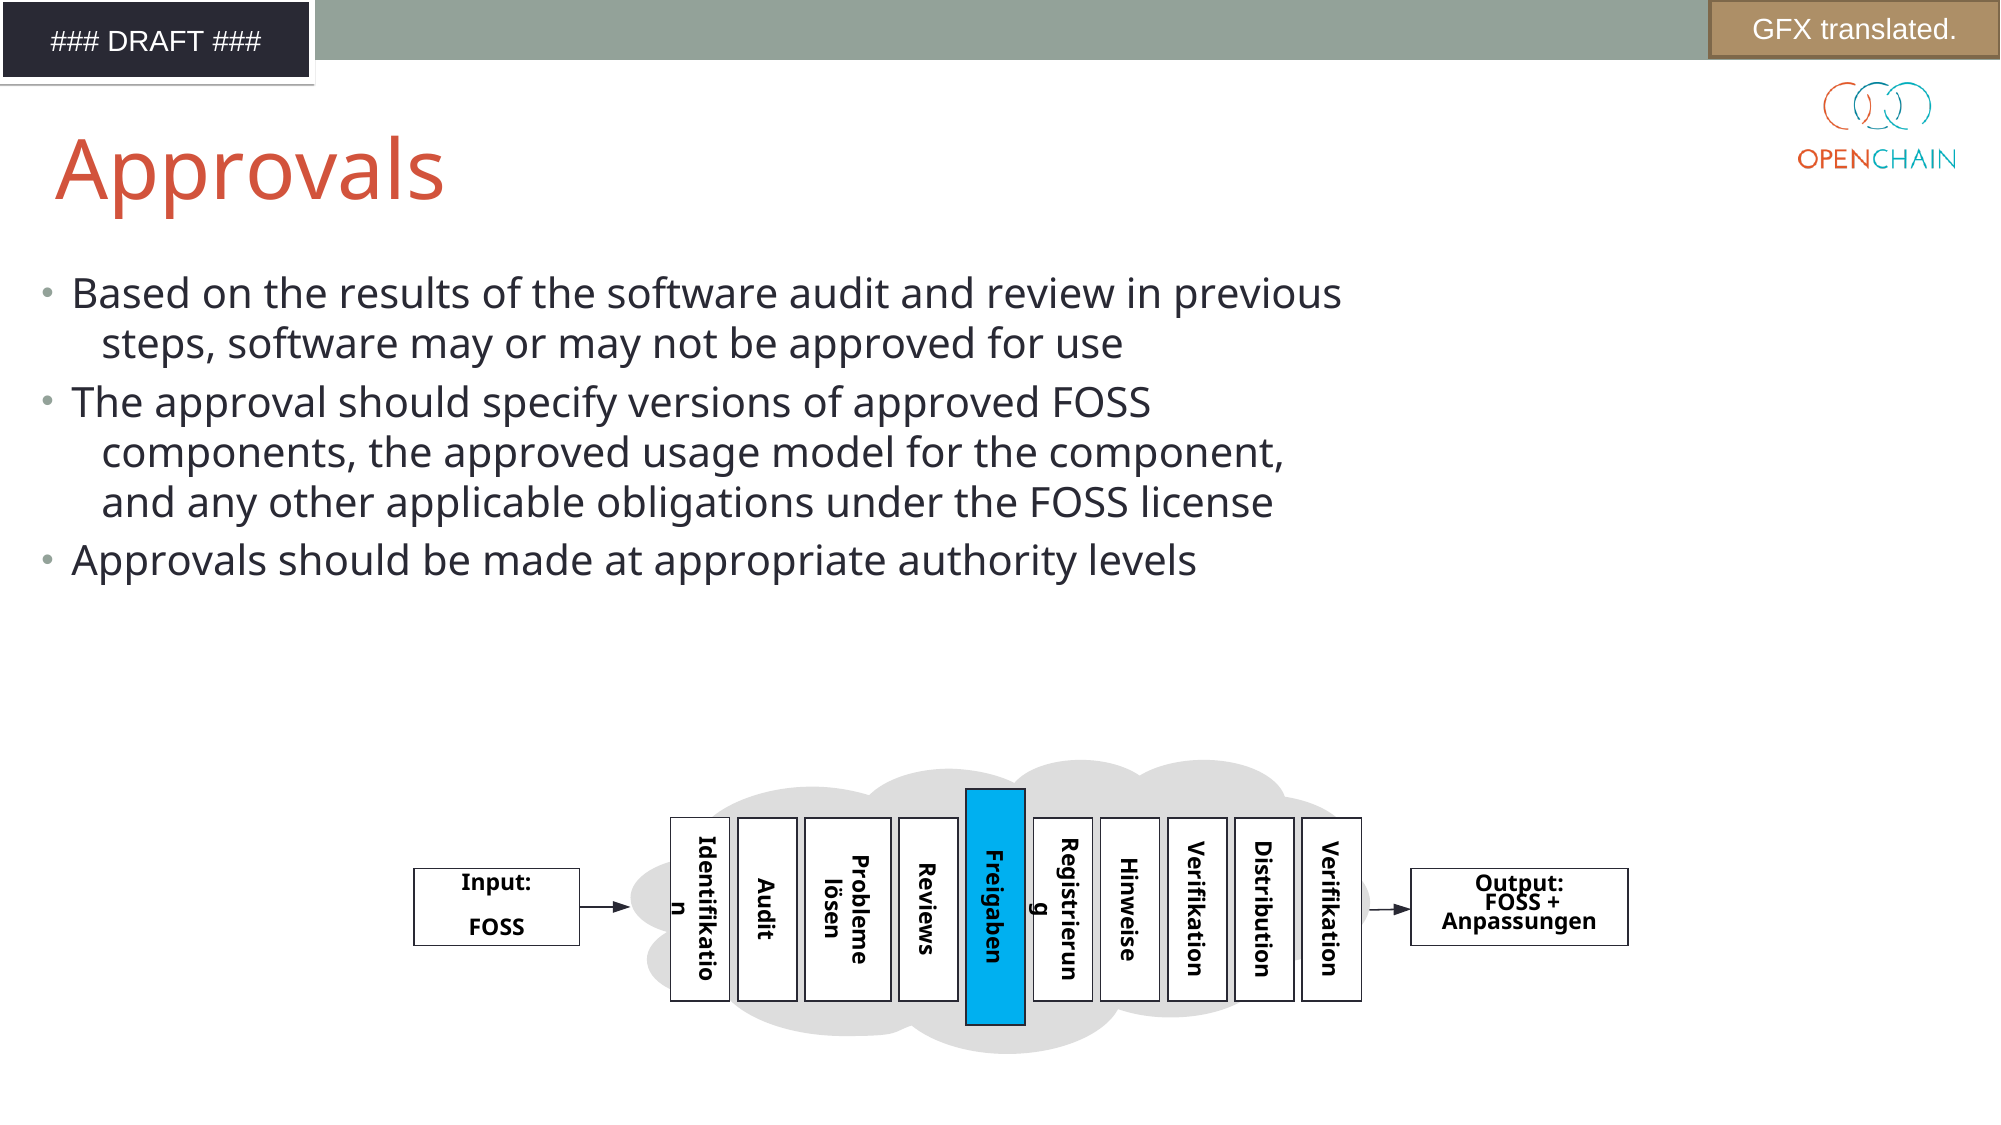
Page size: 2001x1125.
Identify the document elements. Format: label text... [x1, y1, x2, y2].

text_box Audit [738, 818, 797, 1001]
text_box Registrierung [1033, 818, 1092, 1001]
text_box Reviews [899, 818, 958, 1001]
list Based on the results of the software audit and review in previous steps, software may or may not be approved for use The approval should specify versions of approved FOSS components, the approved usage model for the component, and any other applicable obligations under the FOSS license Approvals should be made at appropriate authority levels [0, 237, 1388, 687]
text_box [711, 759, 1338, 1054]
text_box Hinweise [1101, 818, 1160, 1001]
text_box [1361, 879, 1371, 927]
text_box Verifikation [1168, 818, 1227, 1001]
text_box GFX translated. [1710, 0, 2000, 57]
text_box Verifikation [1302, 818, 1361, 1001]
text_box Probleme lösen [805, 818, 891, 1001]
text_box Distribution [1235, 818, 1294, 1001]
text_box Identifikation [671, 818, 730, 1001]
text_box Input: FOSS [414, 868, 579, 945]
text_box Output: FOSS + Anpassungen [1411, 868, 1628, 945]
text_box [630, 861, 671, 990]
text_box Approvals [40, 84, 1841, 248]
text_box Freigaben [966, 789, 1025, 1025]
